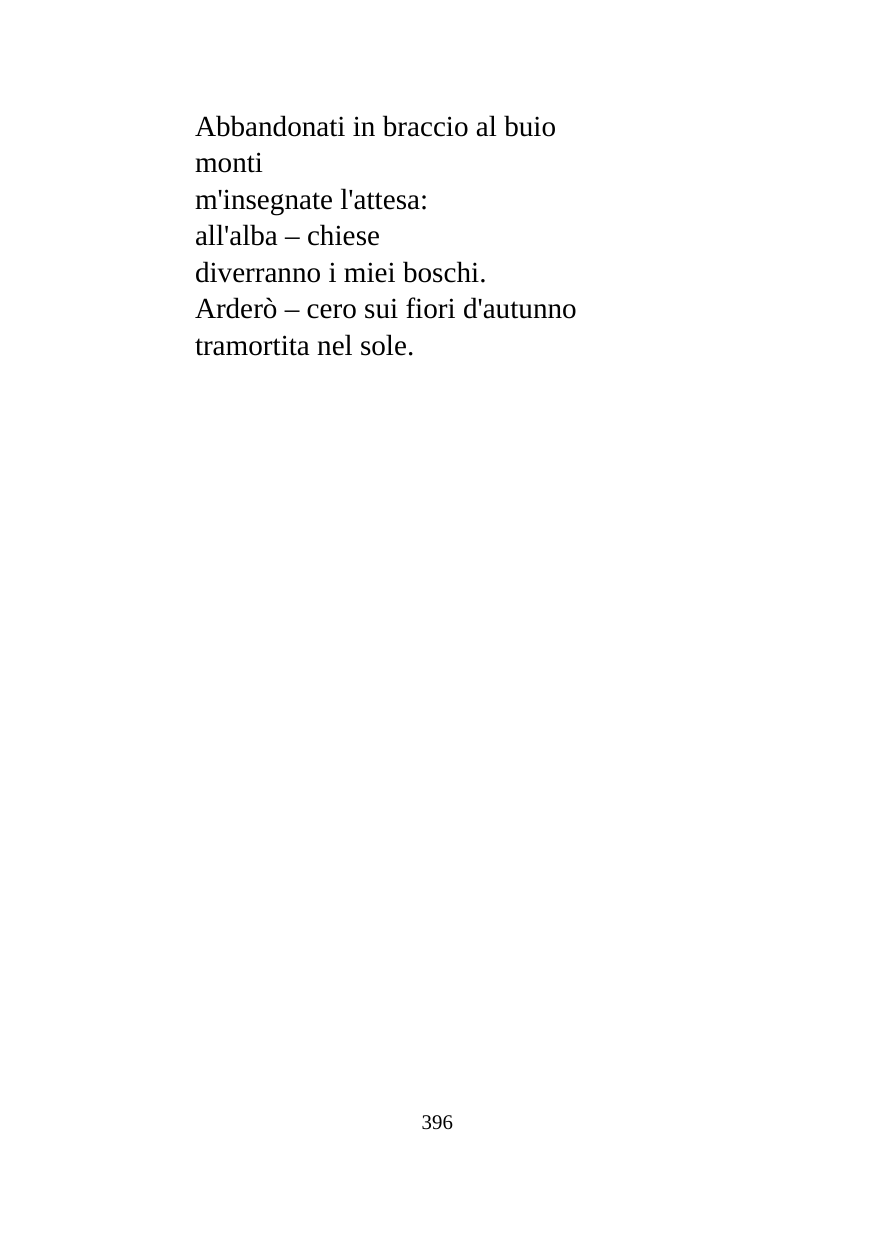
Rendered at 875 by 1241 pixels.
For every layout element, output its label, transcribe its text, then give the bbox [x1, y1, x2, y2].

text Abbandonati in braccio al buio [195, 109, 768, 143]
text diverranno i miei boschi. [195, 255, 768, 288]
text m'insegnate l'attesa: [195, 182, 768, 216]
text monti [195, 146, 768, 179]
text Arderò – cero sui fiori d'autunno [195, 291, 768, 325]
text tramortita nel sole. [195, 328, 768, 361]
text all'alba – chiese [195, 218, 768, 252]
